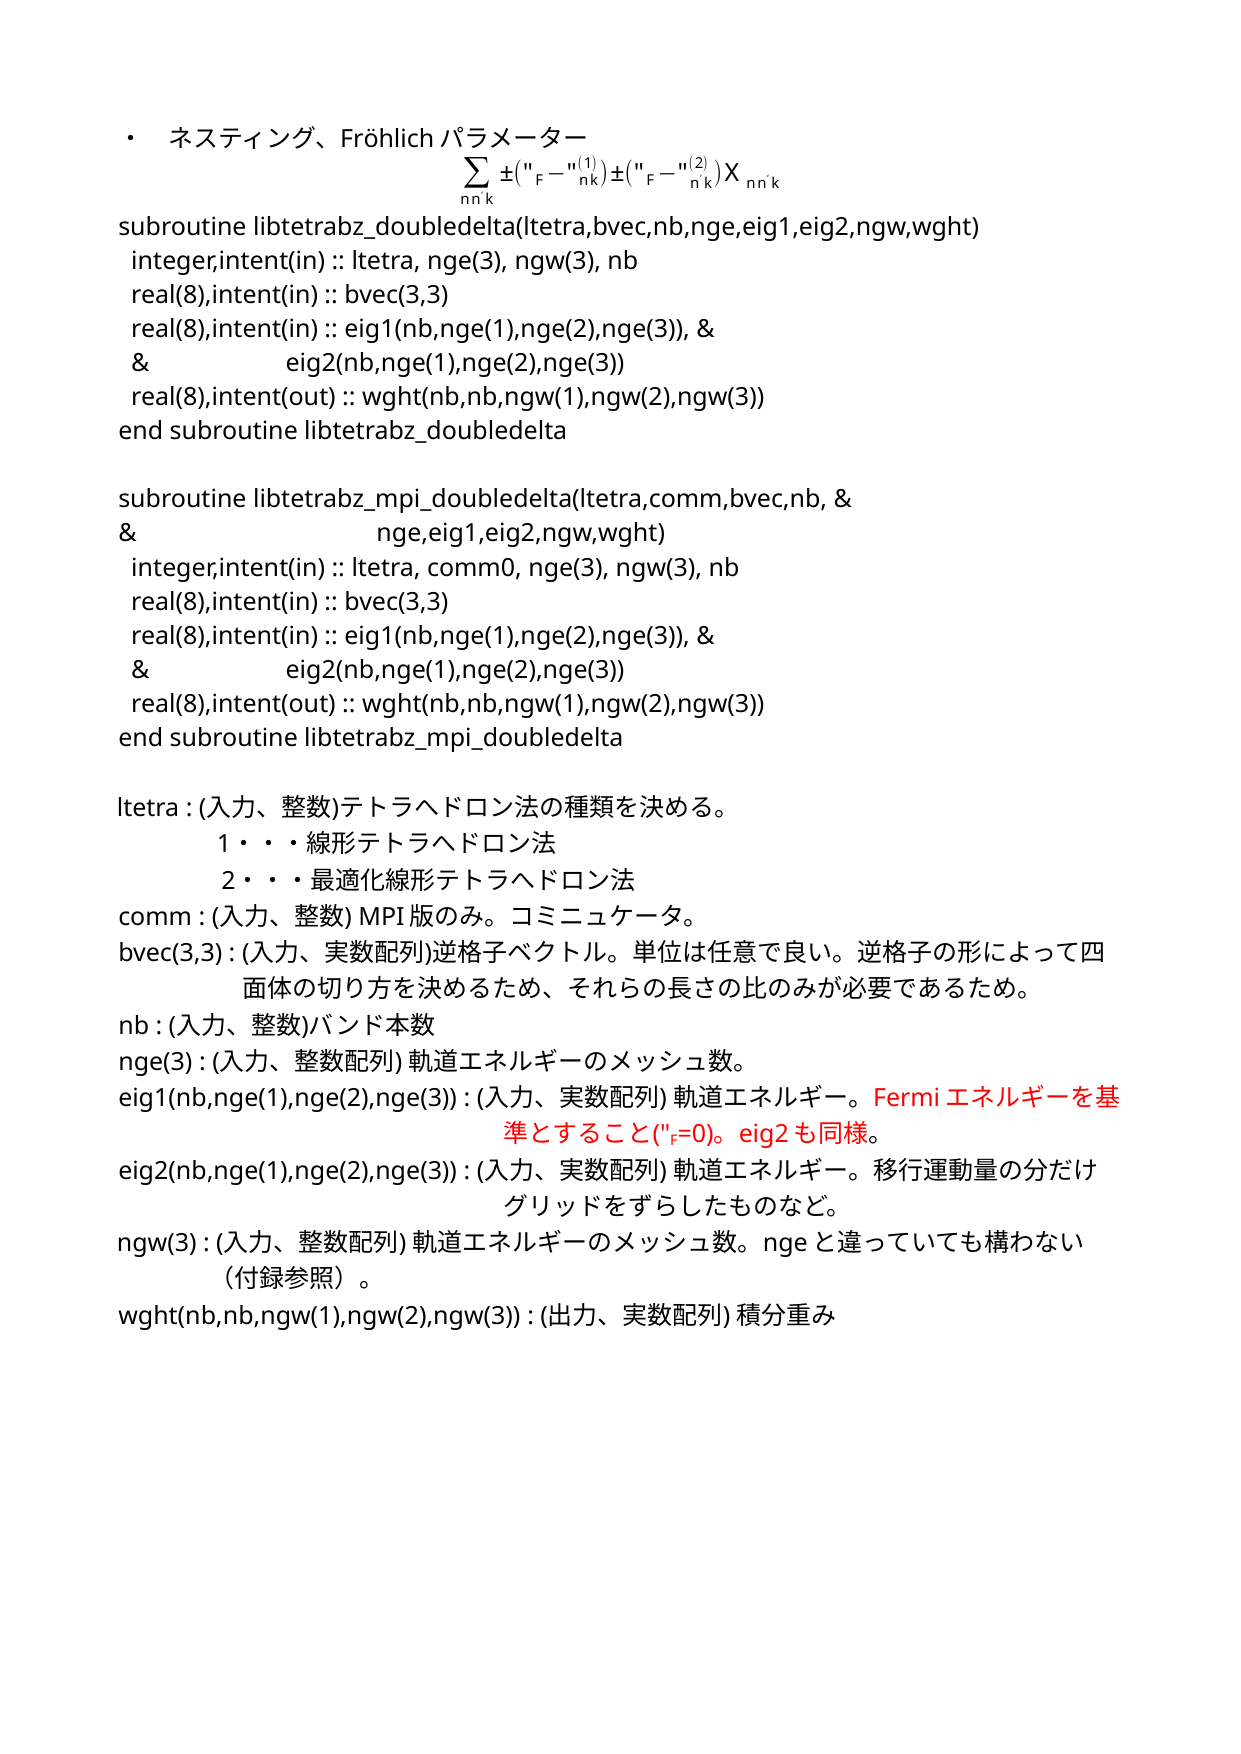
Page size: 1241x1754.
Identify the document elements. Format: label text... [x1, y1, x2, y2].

text bvec(3,3) : (入力、実数配列)逆格子ベクトル。単位は任意で良い。逆格子の形によって四面体の切り方を決めるため、それらの長さの比のみが必要であるため。 [118, 933, 1122, 1005]
text eig2(nb,nge(1),nge(2),nge(3)) : (入力、実数配列) 軌道エネルギー。移行運動量の分だけグリッドをずらしたものなど。 [118, 1150, 1122, 1223]
text real(8),intent(in) :: bvec(3,3) [118, 277, 1122, 311]
text real(8),intent(in) :: bvec(3,3) [118, 583, 1122, 617]
text 2・・・最適化線形テトラへドロン法 [119, 860, 1122, 896]
text 1・・・線形テトラへドロン法 [117, 824, 1122, 860]
text subroutine libtetrabz_mpi_doubledelta(ltetra,comm,bvec,nb, & [118, 481, 1122, 515]
text real(8),intent(out) :: wght(nb,nb,ngw(1),ngw(2),ngw(3)) [118, 379, 1122, 413]
text real(8),intent(out) :: wght(nb,nb,ngw(1),ngw(2),ngw(3)) [118, 685, 1122, 719]
text integer,intent(in) :: ltetra, comm0, nge(3), ngw(3), nb [118, 549, 1122, 583]
text integer,intent(in) :: ltetra, nge(3), ngw(3), nb [118, 243, 1122, 277]
text comm : (入力、整数) MPI版のみ。コミニュケータ。 [118, 896, 1122, 933]
text real(8),intent(in) :: eig1(nb,nge(1),nge(2),nge(3)), & [118, 311, 1122, 345]
text nge(3) : (入力、整数配列) 軌道エネルギーのメッシュ数。 [118, 1041, 1122, 1078]
text & eig2(nb,nge(1),nge(2),nge(3)) [118, 345, 1122, 379]
text eig1(nb,nge(1),nge(2),nge(3)) : (入力、実数配列) 軌道エネルギー。Fermiエネルギーを基準とすること("F=0)。eig2も同様。 [118, 1078, 1122, 1150]
text end subroutine libtetrabz_doubledelta [118, 413, 1122, 447]
text subroutine libtetrabz_doubledelta(ltetra,bvec,nb,nge,eig1,eig2,ngw,wght) [118, 208, 1122, 243]
text wght(nb,nb,ngw(1),ngw(2),ngw(3)) : (出力、実数配列) 積分重み [118, 1295, 1122, 1331]
text ngw(3) : (入力、整数配列) 軌道エネルギーのメッシュ数。ngeと違っていても構わない（付録参照）。 [117, 1223, 1122, 1295]
text nb : (入力、整数)バンド本数 [118, 1005, 1122, 1041]
text end subroutine libtetrabz_mpi_doubledelta [118, 719, 1122, 753]
text ltetra : (入力、整数)テトラへドロン法の種類を決める。 [117, 788, 1122, 824]
text & nge,eig1,eig2,ngw,wght) [118, 515, 1122, 549]
text real(8),intent(in) :: eig1(nb,nge(1),nge(2),nge(3)), & [118, 617, 1122, 651]
text & eig2(nb,nge(1),nge(2),nge(3)) [118, 651, 1122, 685]
text ・ ネスティング、Fröhlichパラメーター [118, 118, 1122, 154]
